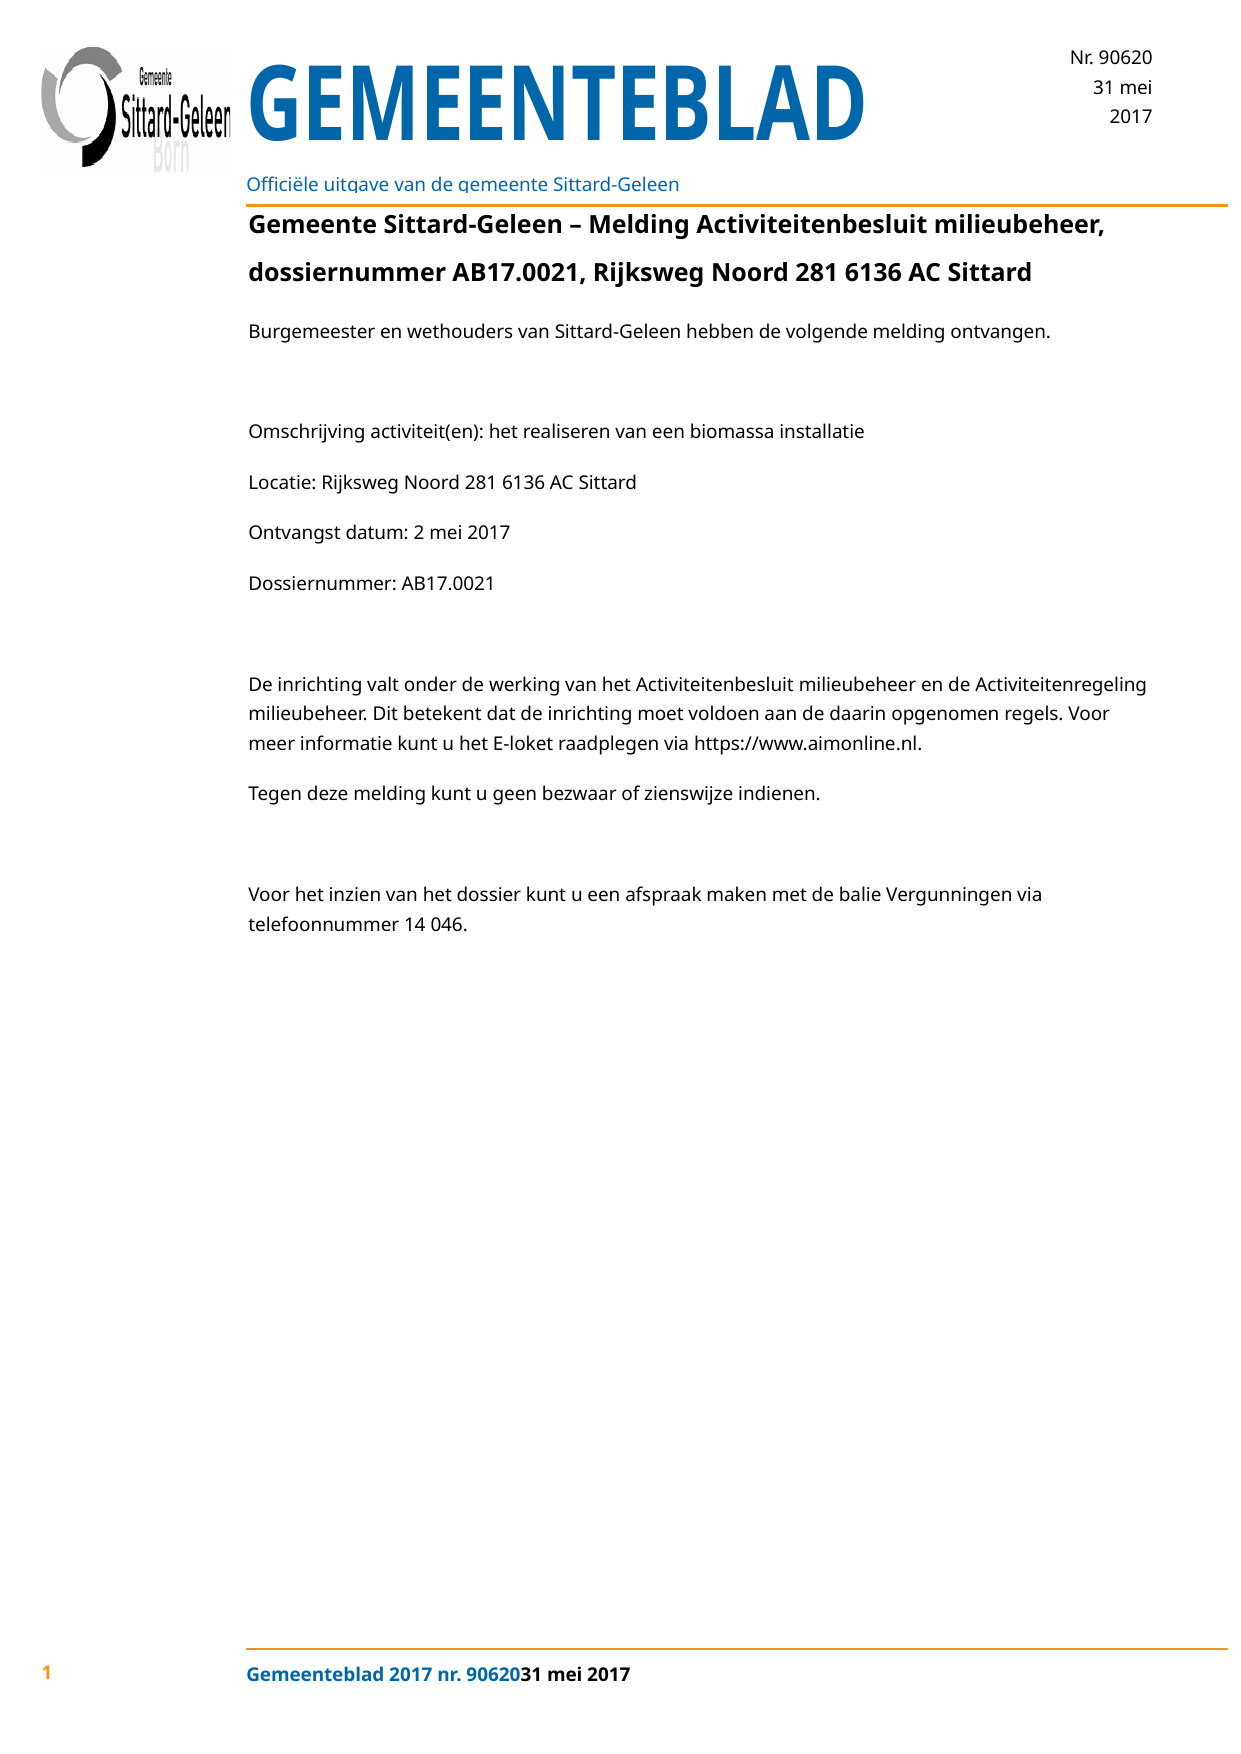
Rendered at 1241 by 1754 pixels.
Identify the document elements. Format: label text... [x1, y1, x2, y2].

text Omschrijving activiteit(en): het realiseren van een biomassa installatie [248, 419, 1152, 444]
text Dossiernummer: AB17.0021 [248, 570, 1152, 596]
text De inrichting valt onder de werking van het Activiteitenbesluit milieubeheer en de Activiteitenregeling milieubeheer. Dit betekent dat de inrichting moet voldoen aan de daarin opgenomen regels. Voor meer informatie kunt u het E-loket raadplegen via https://www.aimonline.nl. [248, 671, 1152, 756]
text Ontvangst datum: 2 mei 2017 [248, 519, 1152, 545]
picture [41, 47, 231, 172]
text Burgemeester en wethouders van Sittard-Geleen hebben de volgende melding ontvangen. [248, 318, 1152, 344]
text Gemeente Sittard-Geleen – Melding Activiteitenbesluit milieubeheer, dossiernummer AB17.0021, Rijksweg Noord 281 6136 AC Sittard [248, 207, 1152, 288]
text Tegen deze melding kunt u geen bezwaar of zienswijze indienen. [248, 780, 1152, 806]
text Locatie: Rijksweg Noord 281 6136 AC Sittard [248, 469, 1152, 495]
text Voor het inzien van het dossier kunt u een afspraak maken met de balie Vergunningen via telefoonnummer 14 046. [248, 881, 1152, 937]
